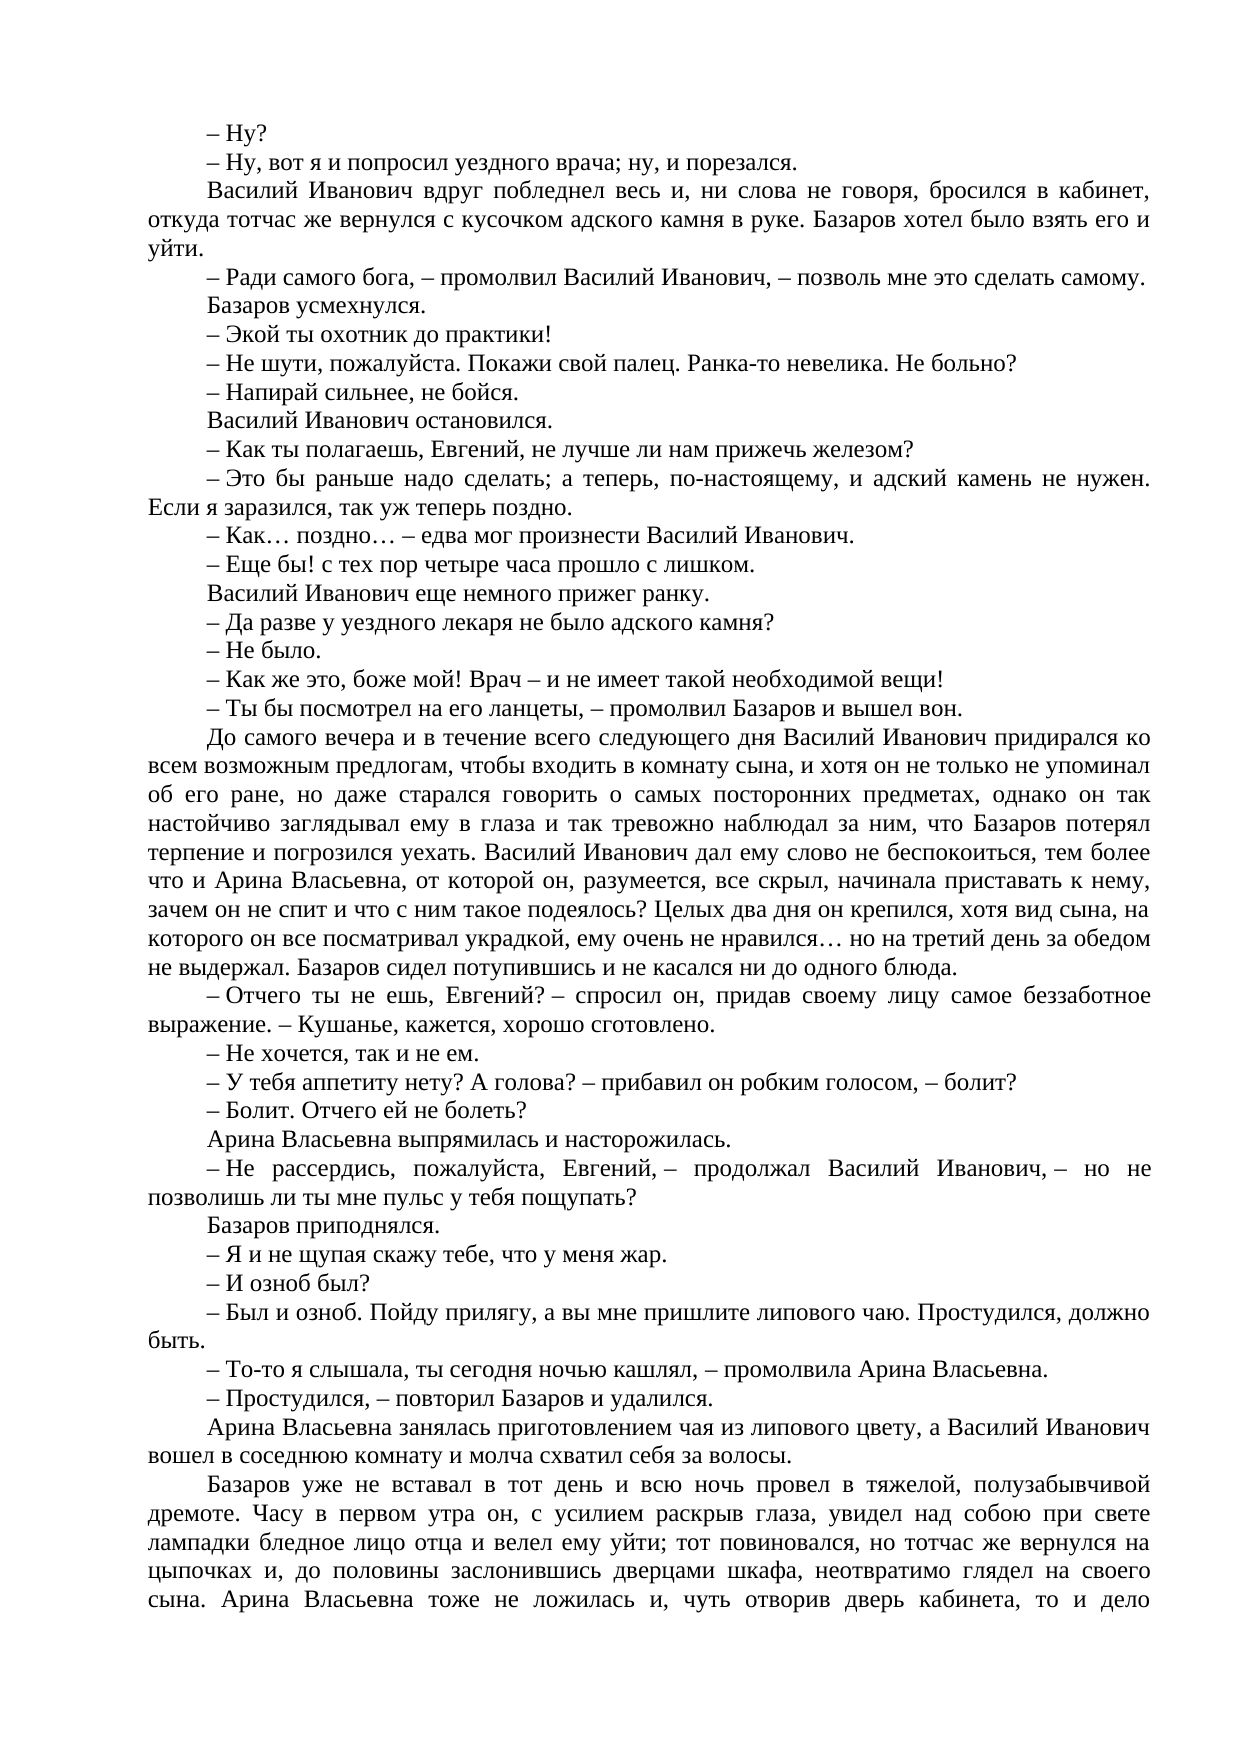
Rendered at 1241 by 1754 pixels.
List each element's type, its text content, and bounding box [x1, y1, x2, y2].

text Базаров приподнялся. [148, 1211, 1152, 1239]
text – Как… поздно… – едва мог произнести Василий Иванович. [148, 521, 1152, 549]
text – Напирай сильнее, не бойся. [148, 377, 1152, 406]
text Базаров усмехнулся. [148, 291, 1152, 319]
text – Как ты полагаешь, Евгений, не лучше ли нам прижечь железом? [148, 434, 1152, 463]
text – Еще бы! с тех пор четыре часа прошло с лишком. [148, 549, 1152, 578]
text Базаров уже не вставал в тот день и всю ночь провел в тяжелой, полузабывчивой дремоте. Часу в первом утра он, с усилием раскрыв глаза, увидел над собою при свете лампадки бледное лицо отца и велел ему уйти; тот повиновался, но тотчас же вернулся на цыпочках и, до половины заслонившись дверцами шкафа, неотвратимо глядел на своего сына. Арина Власьевна тоже не ложилась и, чуть отворив дверь кабинета, то и дело [148, 1469, 1152, 1613]
text Василий Иванович вдруг побледнел весь и, ни слова не говоря, бросился в кабинет, откуда тотчас же вернулся с кусочком адского камня в руке. Базаров хотел было взять его и уйти. [148, 176, 1152, 262]
text – Не хочется, так и не ем. [148, 1038, 1152, 1067]
text – Как же это, боже мой! Врач – и не имеет такой необходимой вещи! [148, 664, 1152, 693]
text – Экой ты охотник до практики! [148, 319, 1152, 348]
text – Ну? [148, 118, 1152, 147]
text – Отчего ты не ешь, Евгений? – спросил он, придав своему лицу самое беззаботное выражение. – Кушанье, кажется, хорошо сготовлено. [148, 981, 1152, 1038]
text – Не рассердись, пожалуйста, Евгений, – продолжал Василий Иванович, – но не позволишь ли ты мне пульс у тебя пощупать? [148, 1153, 1152, 1211]
text Василий Иванович еще немного прижег ранку. [148, 578, 1152, 607]
text – Я и не щупая скажу тебе, что у меня жар. [148, 1239, 1152, 1268]
text – Болит. Отчего ей не болеть? [148, 1096, 1152, 1124]
text – Был и озноб. Пойду прилягу, а вы мне пришлите липового чаю. Простудился, должно быть. [148, 1297, 1152, 1354]
text – Ради самого бога, – промолвил Василий Иванович, – позволь мне это сделать самому. [148, 262, 1152, 291]
text Василий Иванович остановился. [148, 406, 1152, 434]
text До самого вечера и в течение всего следующего дня Василий Иванович придирался ко всем возможным предлогам, чтобы входить в комнату сына, и хотя он не только не упоминал об его ране, но даже старался говорить о самых посторонних предметах, однако он так настойчиво заглядывал ему в глаза и так тревожно наблюдал за ним, что Базаров потерял терпение и погрозился уехать. Василий Иванович дал ему слово не беспокоиться, тем более что и Арина Власьевна, от которой он, разумеется, все скрыл, начинала приставать к нему, зачем он не спит и что с ним такое подеялось? Целых два дня он крепился, хотя вид сына, на которого он все посматривал украдкой, ему очень не нравился… но на третий день за обедом не выдержал. Базаров сидел потупившись и не касался ни до одного блюда. [148, 722, 1152, 981]
text – Простудился, – повторил Базаров и удалился. [148, 1383, 1152, 1412]
text – У тебя аппетиту нету? А голова? – прибавил он робким голосом, – болит? [148, 1067, 1152, 1096]
text – То-то я слышала, ты сегодня ночью кашлял, – промолвила Арина Власьевна. [148, 1354, 1152, 1383]
text – Не было. [148, 636, 1152, 664]
text Арина Власьевна занялась приготовлением чая из липового цвету, а Василий Иванович вошел в соседнюю комнату и молча схватил себя за волосы. [148, 1412, 1152, 1469]
text – И озноб был? [148, 1268, 1152, 1297]
text – Ну, вот я и попросил уездного врача; ну, и порезался. [148, 147, 1152, 176]
text – Это бы раньше надо сделать; а теперь, по-настоящему, и адский камень не нужен. Если я заразился, так уж теперь поздно. [148, 463, 1152, 521]
text Арина Власьевна выпрямилась и насторожилась. [148, 1124, 1152, 1153]
text – Ты бы посмотрел на его ланцеты, – промолвил Базаров и вышел вон. [148, 693, 1152, 722]
text – Да разве у уездного лекаря не было адского камня? [148, 607, 1152, 636]
text – Не шути, пожалуйста. Покажи свой палец. Ранка-то невелика. Не больно? [148, 348, 1152, 377]
